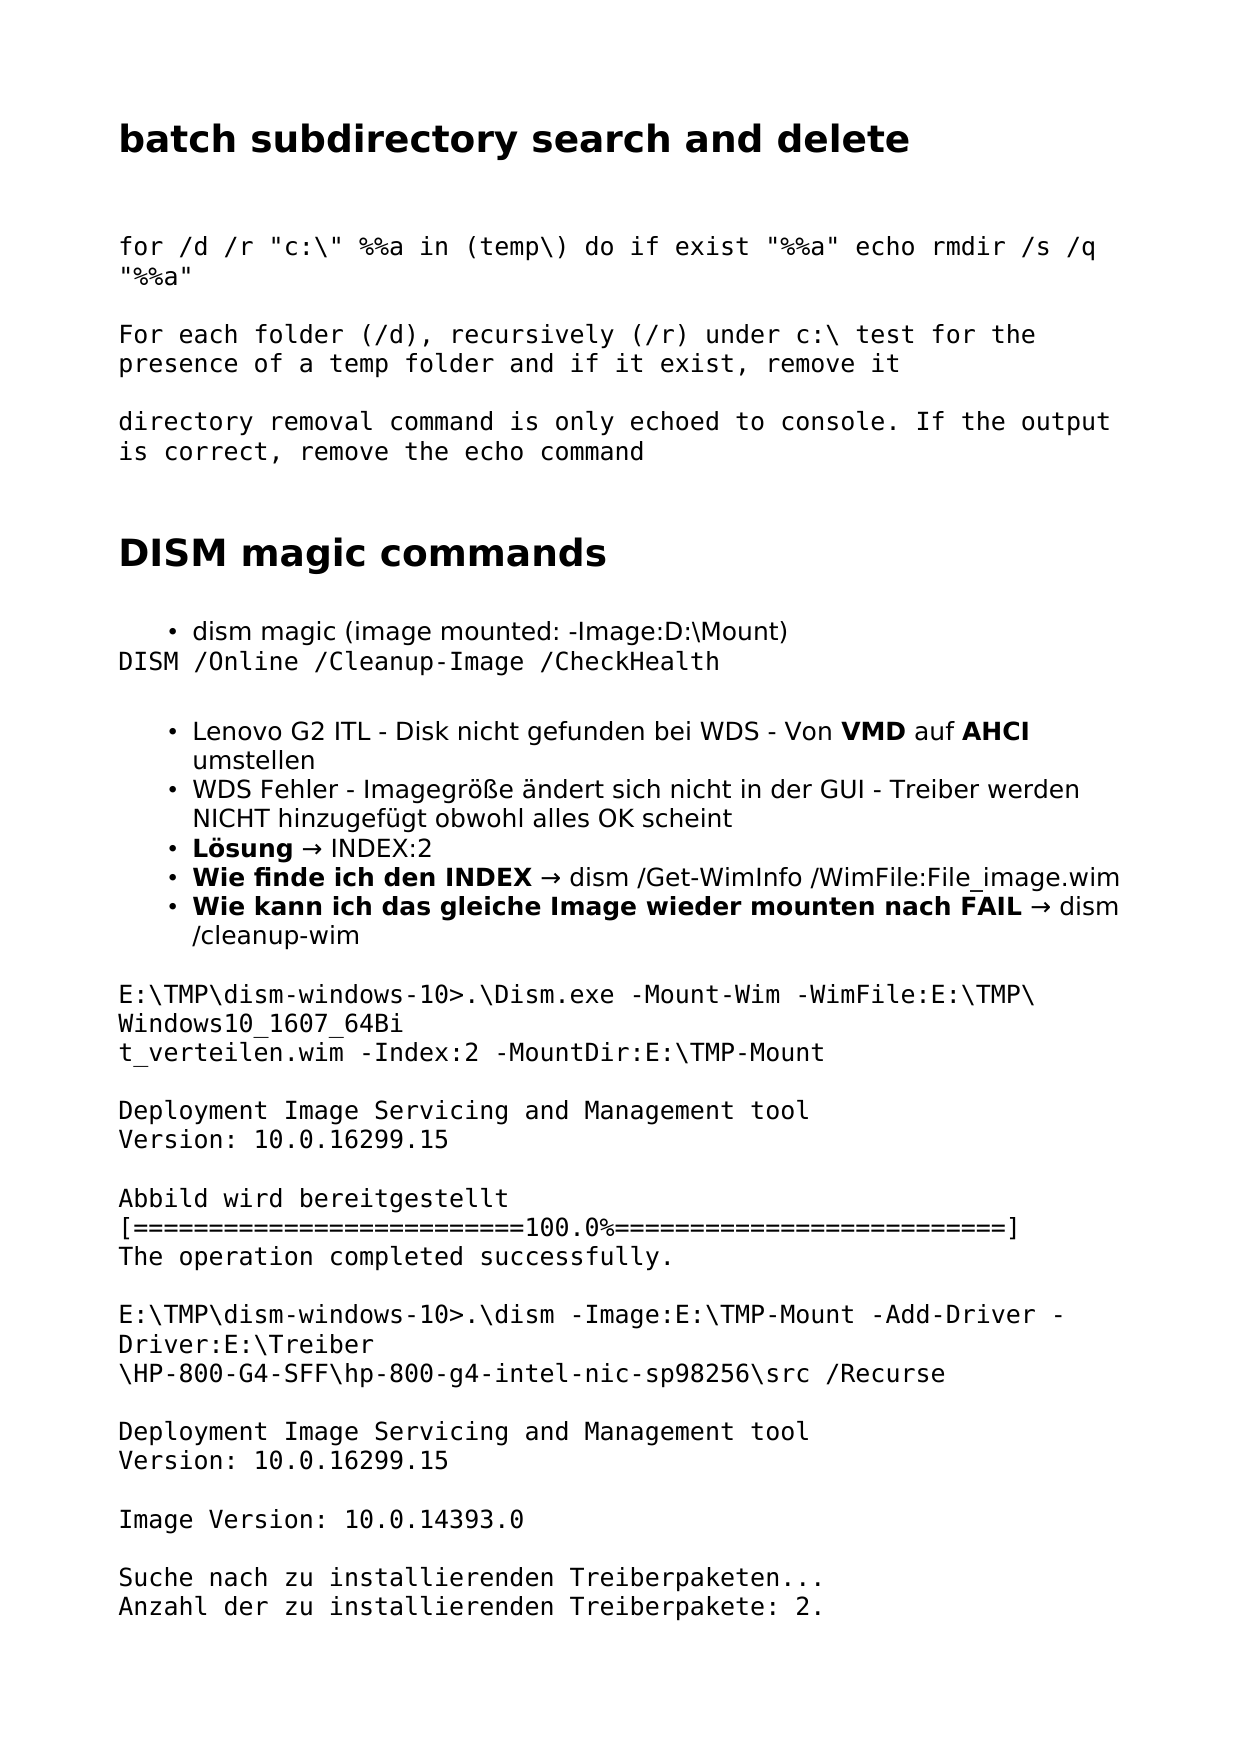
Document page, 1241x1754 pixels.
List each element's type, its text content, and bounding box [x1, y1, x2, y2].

text DISM /Online /Cleanup-Image /CheckHealth [118, 647, 1122, 676]
text E:\TMP\dism-windows-10>.\Dism.exe -Mount-Wim -WimFile:E:\TMP\Windows10_1607_64Bi t_verteilen.wim -Index:2 -MountDir:E:\TMP-Mount Deployment Image Servicing and Management tool Version: 10.0.16299.15 Abbild wird bereitgestellt [==========================100.0%==========================] The operation completed successfully. E:\TMP\dism-windows-10>.\dism -Image:E:\TMP-Mount -Add-Driver -Driver:E:\Treiber \HP-800-G4-SFF\hp-800-g4-intel-nic-sp98256\src /Recurse Deployment Image Servicing and Management tool Version: 10.0.16299.15 Image Version: 10.0.14393.0 Suche nach zu installierenden Treiberpaketen... Anzahl der zu installierenden Treiberpakete: 2. [118, 980, 1122, 1622]
list dism magic (image mounted: -Image:D:\Mount) [177, 617, 1122, 647]
list Wie kann ich das gleiche Image wieder mounten nach FAIL → dism /cleanup-wim [177, 892, 1122, 950]
text for /d /r "c:\" %%a in (temp\) do if exist "%%a" echo rmdir /s /q "%%a" For each folder (/d), recursively (/r) under c:\ test for the presence of a temp folder and if it exist, remove it directory removal command is only echoed to console. If the output is correct, remove the echo command [118, 174, 1122, 495]
list Lenovo G2 ITL - Disk nicht gefunden bei WDS - Von VMD auf AHCI umstellen [177, 717, 1122, 775]
list WDS Fehler - Imagegröße ändert sich nicht in der GUI - Treiber werden NICHT hinzugefügt obwohl alles OK scheint [177, 775, 1122, 834]
subtitle batch subdirectory search and delete [118, 118, 1122, 162]
list Wie finde ich den INDEX → dism /Get-WimInfo /WimFile:File_image.wim [177, 863, 1122, 892]
list Lösung → INDEX:2 [177, 834, 1122, 863]
subtitle DISM magic commands [118, 532, 1122, 576]
